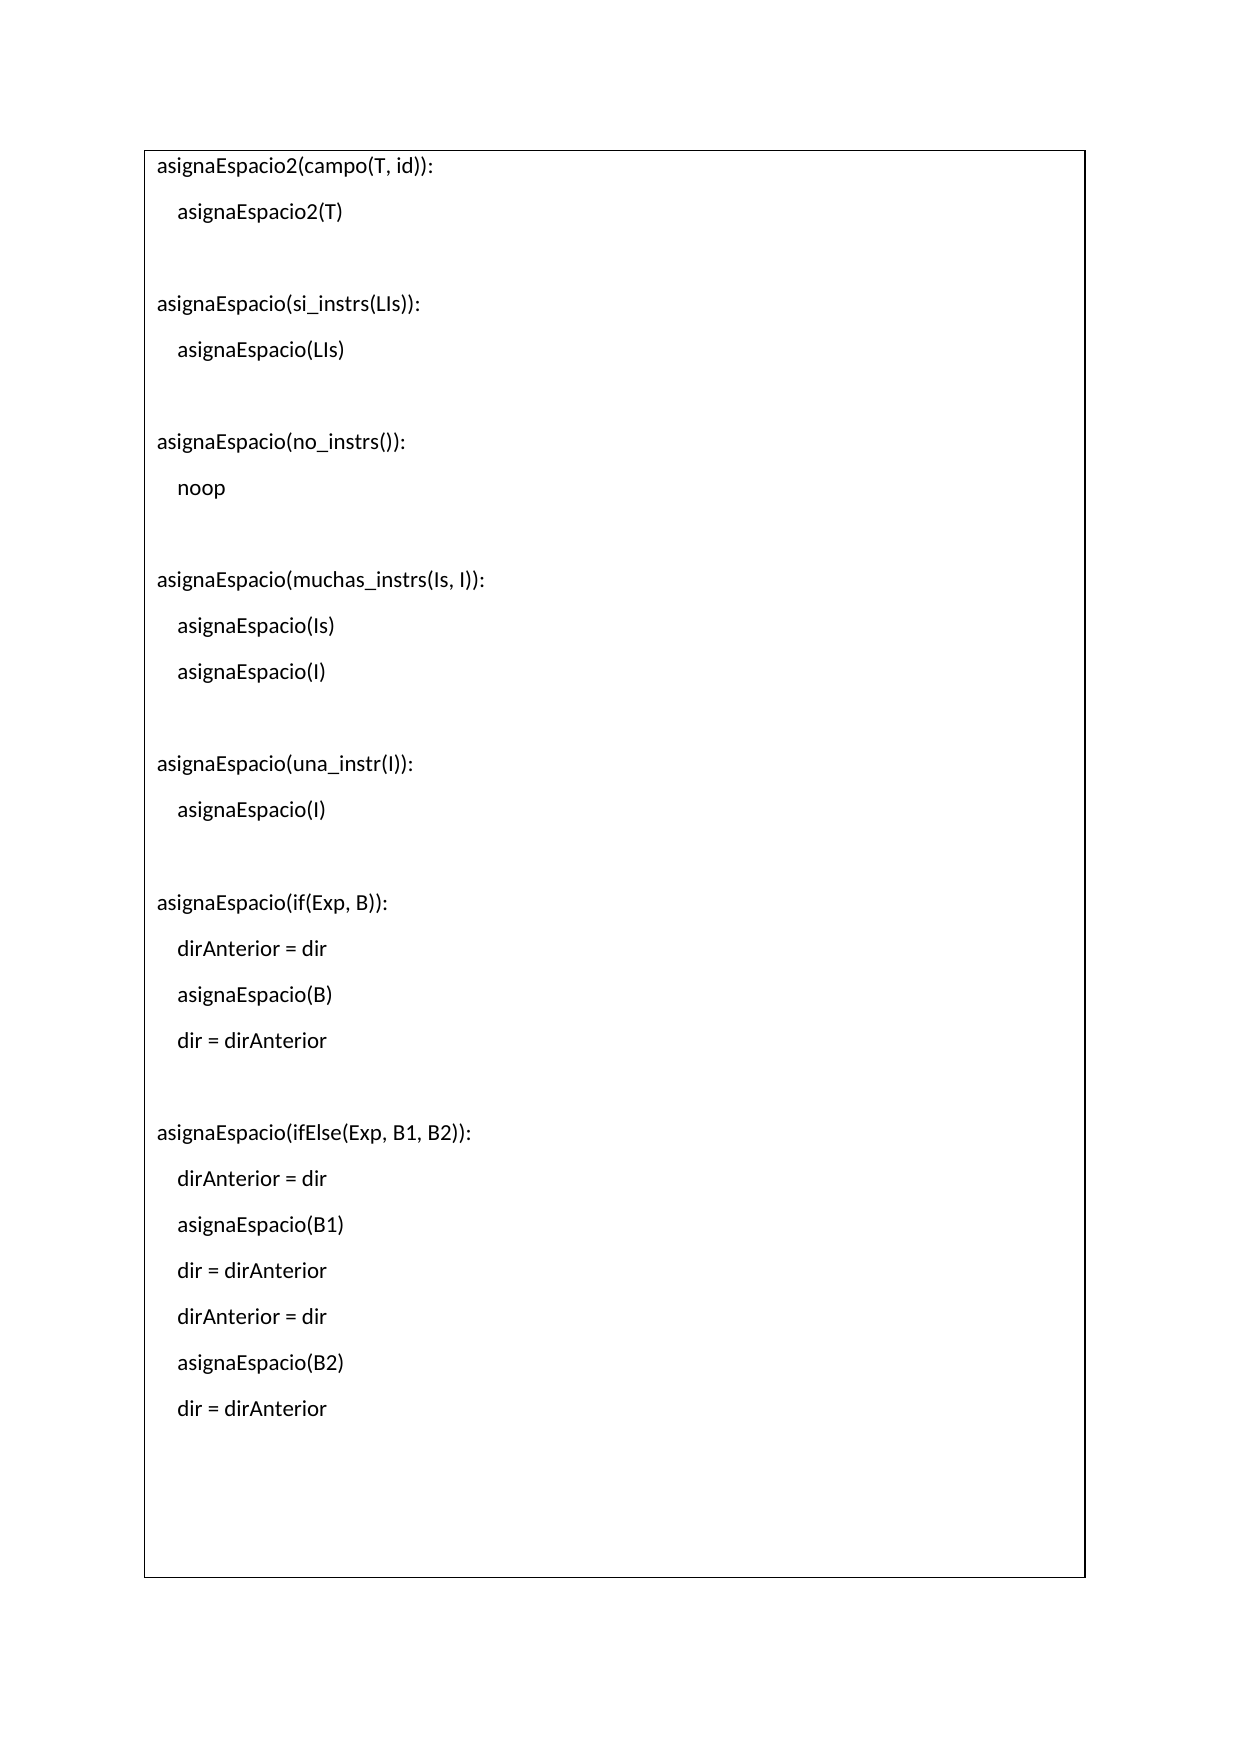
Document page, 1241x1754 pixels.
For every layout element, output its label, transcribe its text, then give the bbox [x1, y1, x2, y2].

table_header asignaEspacio2(campo(T, id)): asignaEspacio2(T) asignaEspacio(si_instrs(LIs)): asignaEspacio(LIs) asignaEspacio(no_instrs()): noop asignaEspacio(muchas_instrs(Is, I)): asignaEspacio(Is) asignaEspacio(I) asignaEspacio(una_instr(I)): asignaEspacio(I) asignaEspacio(if(Exp, B)): dirAnterior = dir asignaEspacio(B) dir = dirAnterior asignaEspacio(ifElse(Exp, B1, B2)): dirAnterior = dir asignaEspacio(B1) dir = dirAnterior dirAnterior = dir asignaEspacio(B2) dir = dirAnterior [145, 151, 1084, 1577]
